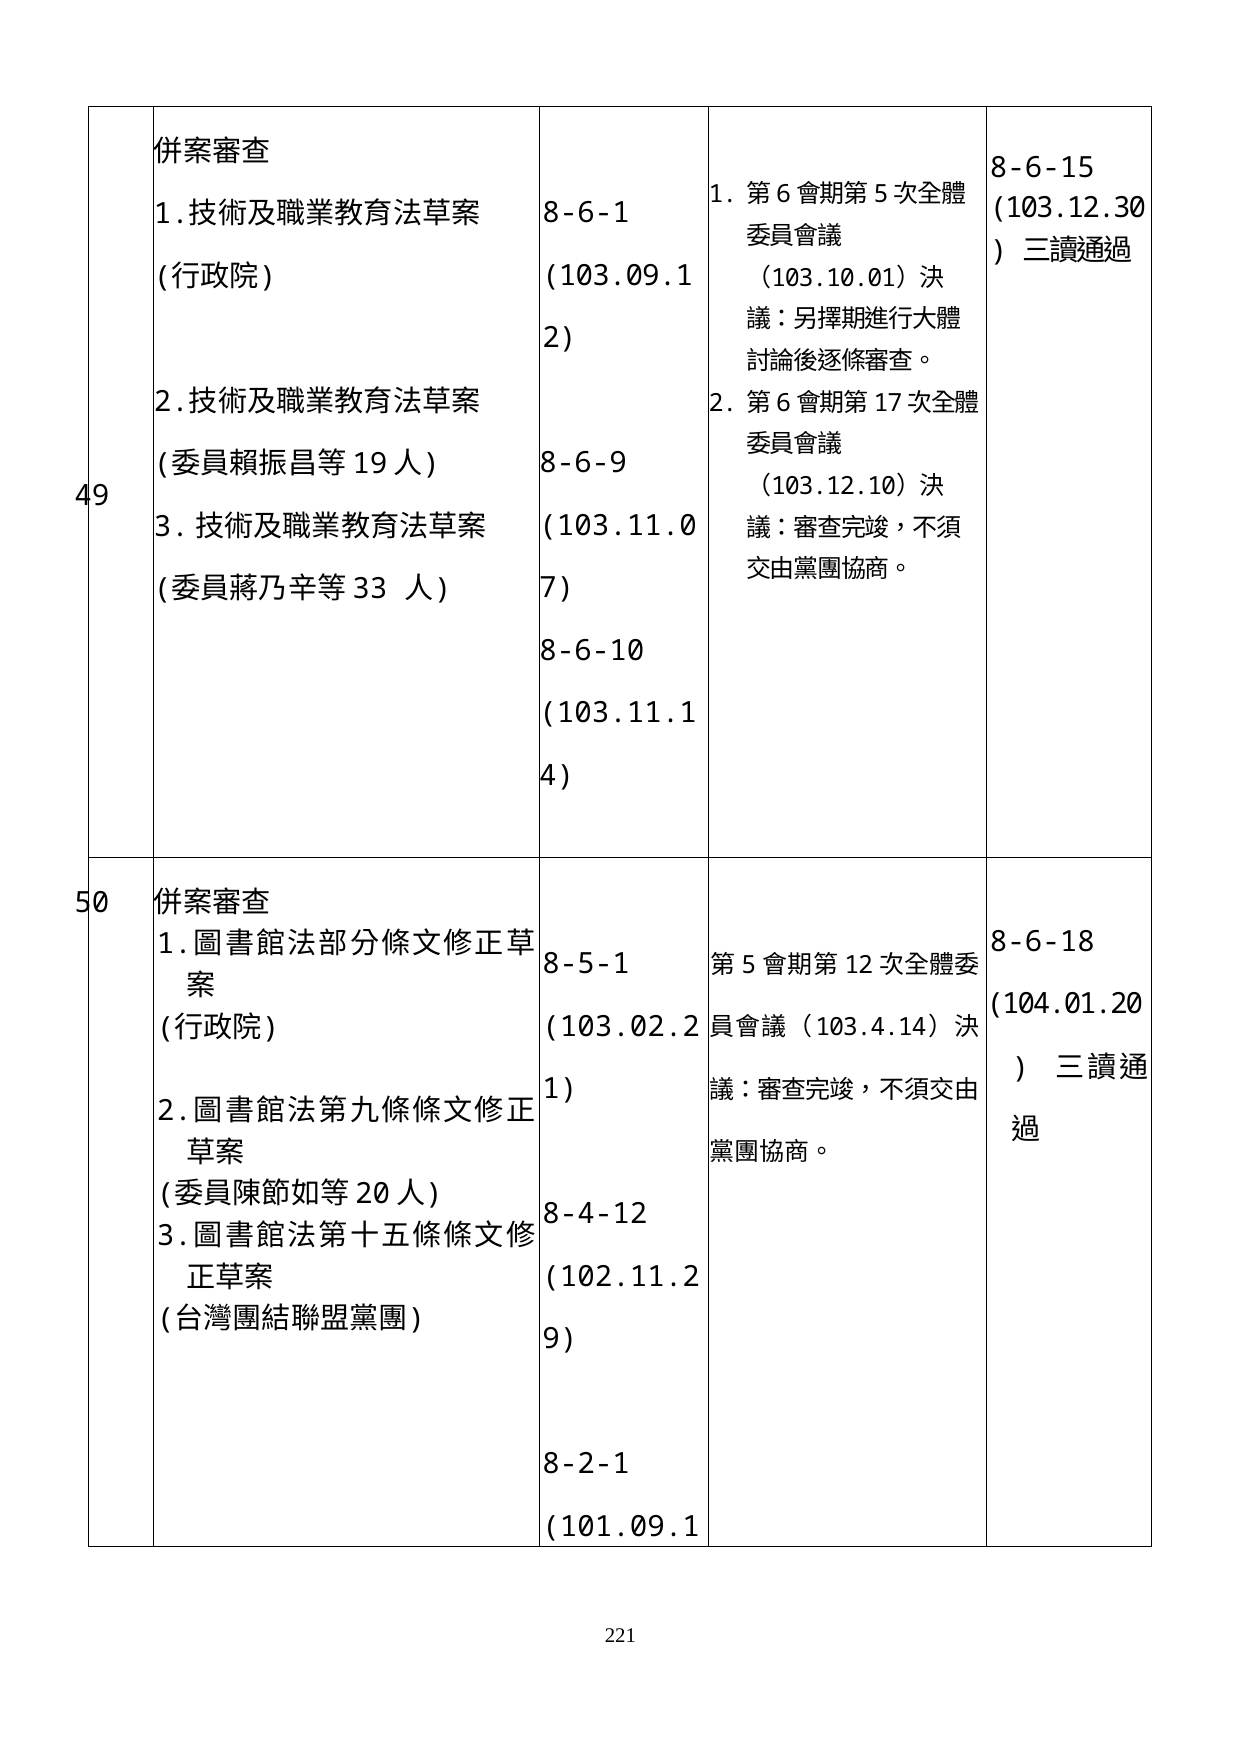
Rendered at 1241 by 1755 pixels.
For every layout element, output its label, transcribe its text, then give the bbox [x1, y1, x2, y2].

table_cell 8-6-15 (103.12.30) 三讀通過 [987, 107, 1151, 857]
table_cell 8-6-1 (103.09.12) 8-6-9 (103.11.07) 8-6-10 (103.11.14) [540, 107, 708, 857]
table_cell 第5會期第12次全體委員會議（103.4.14）決議：審查完竣，不須交由黨團協商。 [709, 858, 986, 1546]
table_cell 併案審查 1.技術及職業教育法草案 (行政院) 2.技術及職業教育法草案 (委員賴振昌等19人) 3. 技術及職業教育法草案 (委員蔣乃辛等33 人) [154, 107, 539, 857]
table_cell [89, 858, 153, 1546]
table_cell [89, 107, 153, 857]
table_cell 第6會期第5次全體委員會議（103.10.01）決議：另擇期進行大體討論後逐條審查。 第6會期第17次全體委員會議（103.12.10）決議：審查完竣，不須交由黨團協商。 [709, 107, 986, 857]
table_cell 併案審查 1.圖書館法部分條文修正草案 (行政院) 2.圖書館法第九條條文修正草案 (委員陳節如等20人) 3.圖書館法第十五條條文修正草案 (台灣團結聯盟黨團) [154, 858, 539, 1546]
table_cell 8-6-18 (104.01.20) 三讀通過 [987, 858, 1151, 1546]
table_cell 8-5-1 (103.02.21) 8-4-12 (102.11.29) 8-2-1 (101.09.1 [540, 858, 708, 1546]
